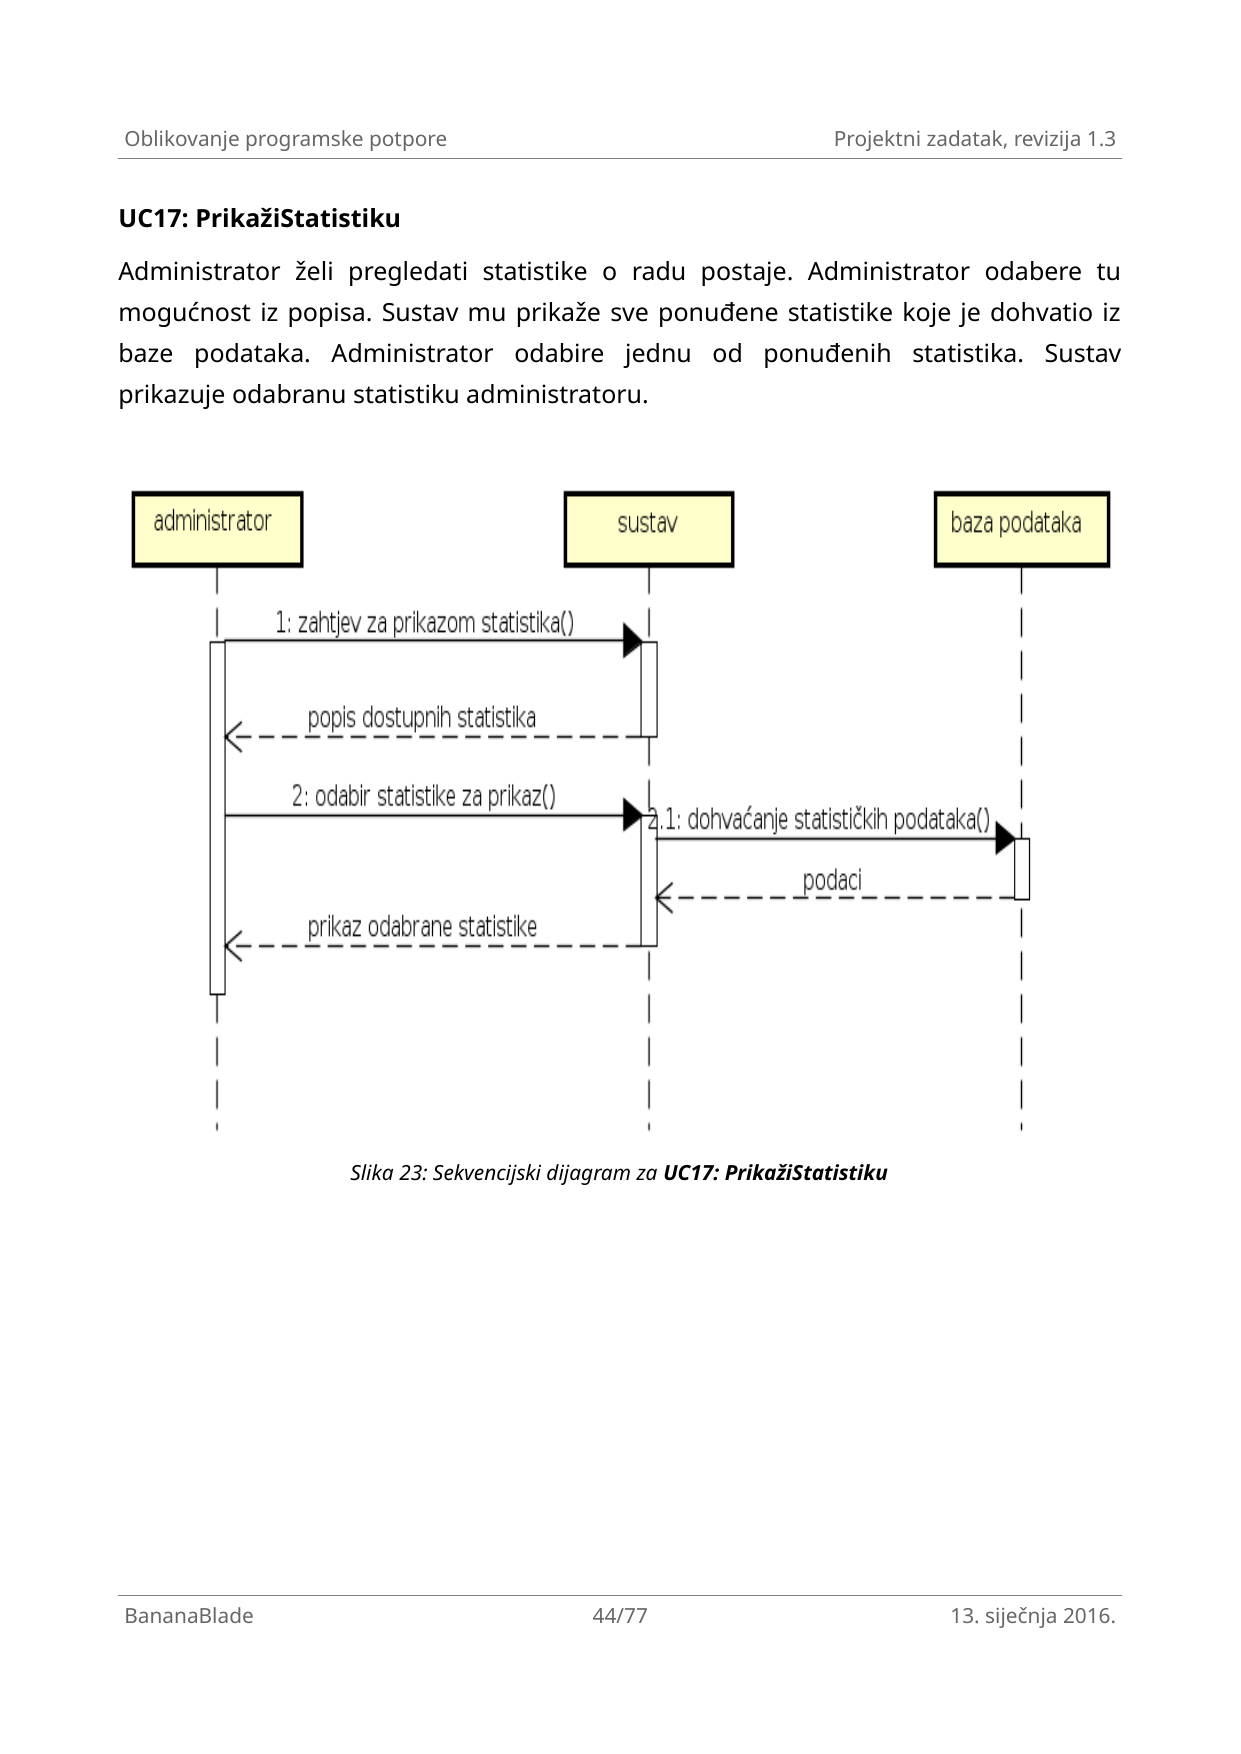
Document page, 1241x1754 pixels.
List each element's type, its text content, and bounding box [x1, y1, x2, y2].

subtitle UC17: PrikažiStatistiku [118, 201, 1122, 234]
picture [118, 470, 1123, 1153]
text Slika 23: Sekvencijski dijagram za UC17: PrikažiStatistiku [118, 1153, 1122, 1186]
text Administrator želi pregledati statistike o radu postaje. Administrator odabere tu mogućnost iz popisa. Sustav mu prikaže sve ponuđene statistike koje je dohvatio iz baze podataka. Administrator odabire jednu od ponuđenih statistika. Sustav prikazuje odabranu statistiku administratoru. [118, 254, 1122, 410]
